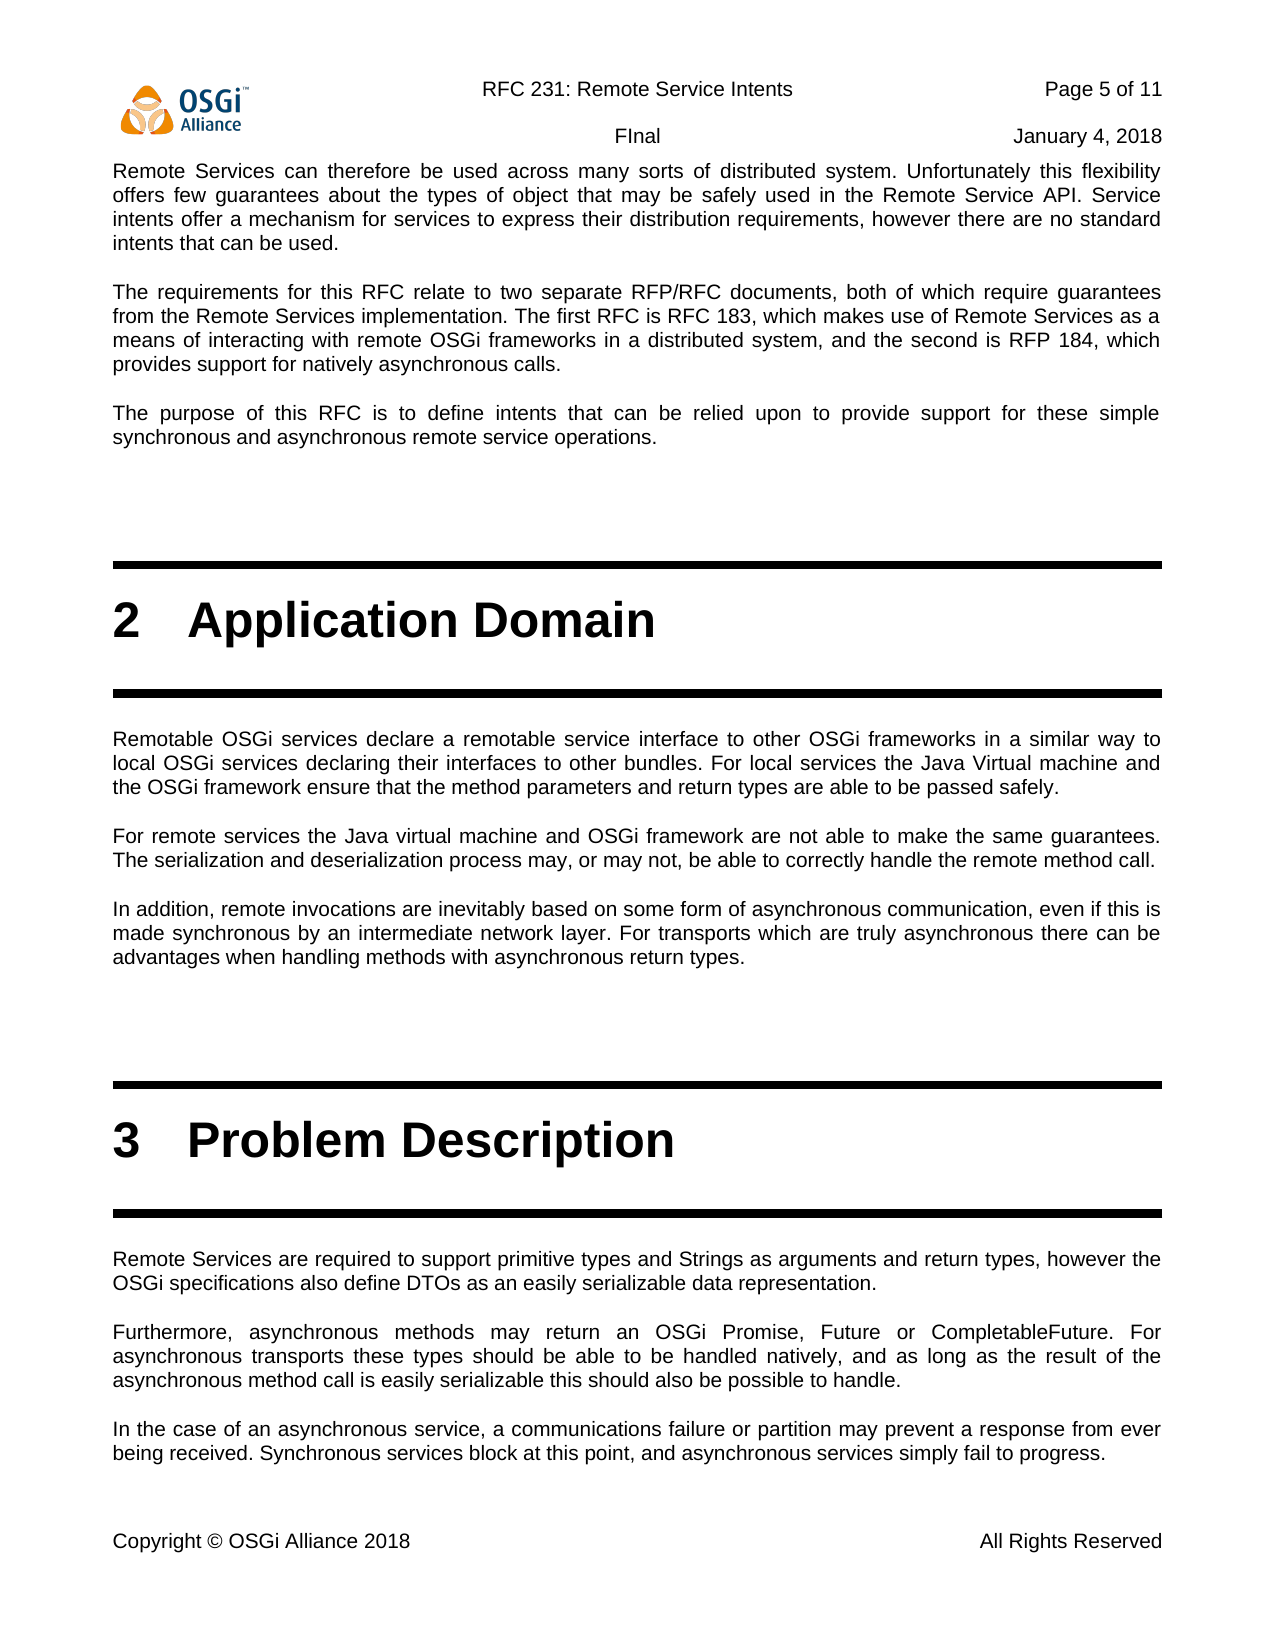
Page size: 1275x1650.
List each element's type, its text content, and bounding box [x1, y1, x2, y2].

picture [113, 78, 257, 142]
text Remote Services can therefore be used across many sorts of distributed system. Unfortunately this flexibility offers few guarantees about the types of object that may be safely used in the Remote Service API. Service intents offer a mechanism for services to express their distribution requirements, however there are no standard intents that can be used. [112, 159, 1162, 255]
text The purpose of this RFC is to define intents that can be relied upon to provide support for these simple synchronous and asynchronous remote service operations. [112, 401, 1162, 448]
text Furthermore, asynchronous methods may return an OSGi Promise, Future or CompletableFuture. For asynchronous transports these types should be able to be handled natively, and as long as the result of the asynchronous method call is easily serializable this should also be possible to handle. [112, 1320, 1162, 1392]
text In addition, remote invocations are inevitably based on some form of asynchronous communication, even if this is made synchronous by an intermediate network layer. For transports which are truly asynchronous there can be advantages when handling methods with asynchronous return types. [112, 897, 1162, 968]
text For remote services the Java virtual machine and OSGi framework are not able to make the same guarantees. The serialization and deserialization process may, or may not, be able to correctly handle the remote method call. [112, 824, 1162, 872]
subtitle Problem Description [112, 1082, 1162, 1218]
text Remote Services are required to support primitive types and Strings as arguments and return types, however the OSGi specifications also define DTOs as an easily serializable data representation. [112, 1247, 1162, 1295]
subtitle Application Domain [112, 562, 1162, 698]
text In the case of an asynchronous service, a communications failure or partition may prevent a response from ever being received. Synchronous services block at this point, and asynchronous services simply fail to progress. [112, 1417, 1162, 1464]
text Remotable OSGi services declare a remotable service interface to other OSGi frameworks in a similar way to local OSGi services declaring their interfaces to other bundles. For local services the Java Virtual machine and the OSGi framework ensure that the method parameters and return types are able to be passed safely. [112, 727, 1162, 799]
text The requirements for this RFC relate to two separate RFP/RFC documents, both of which require guarantees from the Remote Services implementation. The first RFC is RFC 183, which makes use of Remote Services as a means of interacting with remote OSGi frameworks in a distributed system, and the second is RFP 184, which provides support for natively asynchronous calls. [112, 280, 1162, 376]
